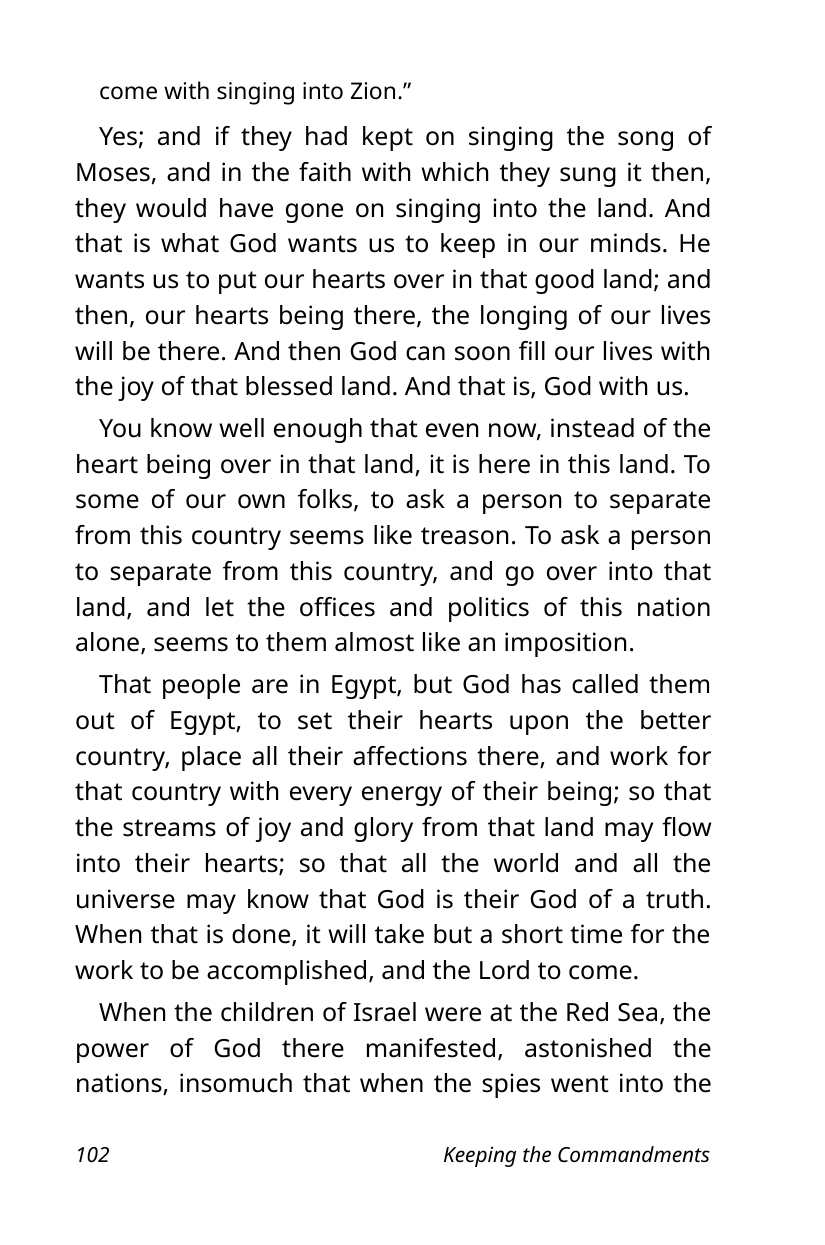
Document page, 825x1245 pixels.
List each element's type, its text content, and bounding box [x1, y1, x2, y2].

text That people are in Egypt, but God has called them out of Egypt, to set their hearts upon the better country, place all their affections there, and work for that country with every energy of their being; so that the streams of joy and glory from that land may flow into their hearts; so that all the world and all the universe may know that God is their God of a truth. When that is done, it will take but a short time for the work to be accomplished, and the Lord to come. [75, 667, 712, 987]
text You know well enough that even now, instead of the heart being over in that land, it is here in this land. To some of our own folks, to ask a person to separate from this country seems like treason. To ask a person to separate from this country, and go over into that land, and let the offices and politics of this nation alone, seems to them almost like an imposition. [75, 411, 712, 659]
text Yes; and if they had kept on singing the song of Moses, and in the faith with which they sung it then, they would have gone on singing into the land. And that is what God wants us to keep in our minds. He wants us to put our hearts over in that good land; and then, our hearts being there, the longing of our lives will be there. And then God can soon fill our lives with the joy of that blessed land. And that is, God with us. [75, 119, 712, 403]
text When the children of Israel were at the Red Sea, the power of God there manifested, astonished the nations, insomuch that when the spies went into the [75, 994, 712, 1100]
text come with singing into Zion.” [99, 75, 688, 106]
